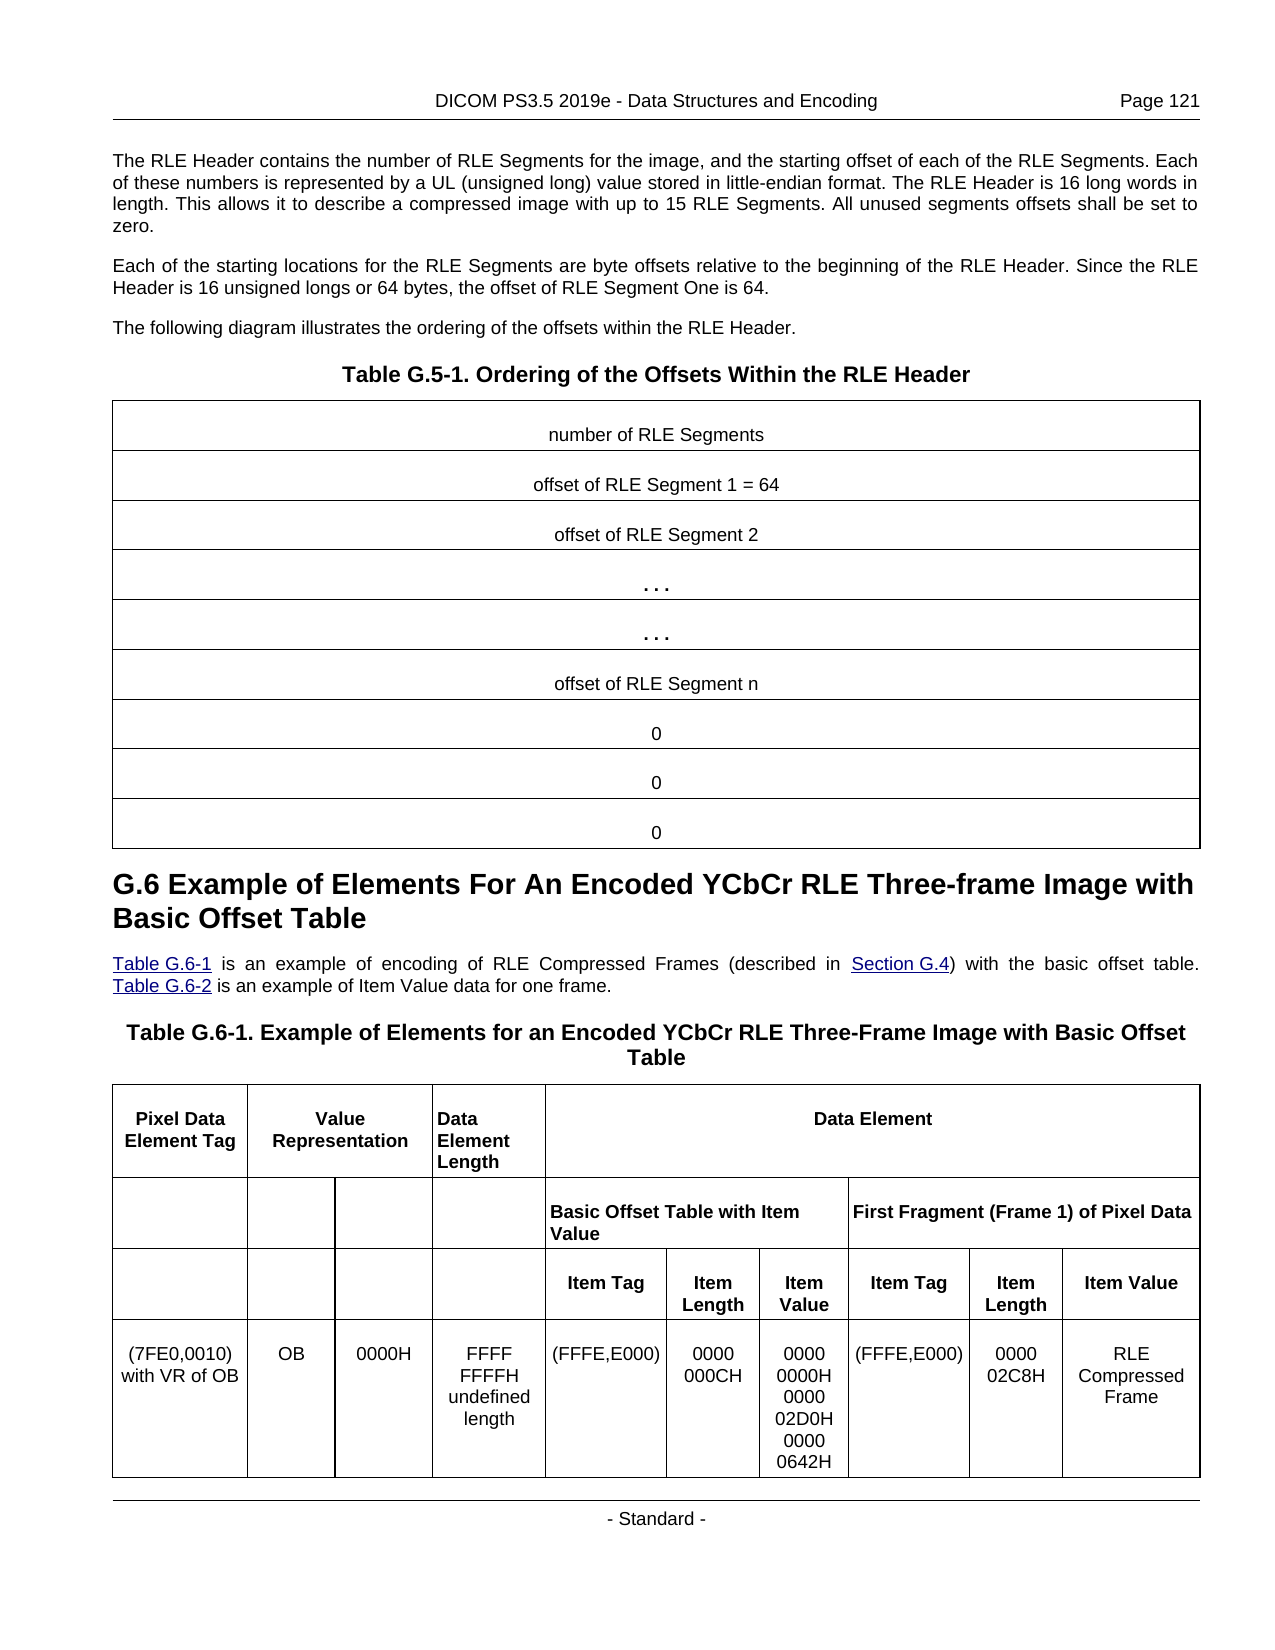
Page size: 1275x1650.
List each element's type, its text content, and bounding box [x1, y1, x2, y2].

table_cell [113, 1178, 247, 1248]
table_header number of RLE Segments [113, 401, 1199, 450]
table_cell Item Length [970, 1249, 1062, 1319]
table_header Value Representation [248, 1085, 432, 1177]
table_cell (7FE0,0010) with VR of OB [113, 1320, 247, 1477]
table_cell RLE Compressed Frame [1063, 1320, 1199, 1477]
table_cell . . . [113, 600, 1199, 649]
table_cell [336, 1178, 432, 1248]
table_cell Item Length [667, 1249, 759, 1319]
table_cell Basic Offset Table with Item Value [546, 1178, 848, 1248]
table_cell offset of RLE Segment 2 [113, 501, 1199, 549]
table_cell 0 [113, 700, 1199, 748]
table_cell [433, 1249, 545, 1319]
table_cell [248, 1178, 334, 1248]
text Table G.5-1. Ordering of the Offsets Within the RLE Header [112, 361, 1200, 387]
table_header Pixel Data Element Tag [113, 1085, 247, 1177]
table_cell [113, 1249, 247, 1319]
text The following diagram illustrates the ordering of the offsets within the RLE Header. [112, 317, 1200, 338]
table_cell [248, 1249, 334, 1319]
table_cell 0000H [336, 1320, 432, 1477]
table_cell (FFFE,E000) [849, 1320, 969, 1477]
table_cell offset of RLE Segment n [113, 650, 1199, 698]
table_cell offset of RLE Segment 1 = 64 [113, 451, 1199, 500]
table_cell 0000 000CH [667, 1320, 759, 1477]
table_cell [433, 1178, 545, 1248]
table_header Data Element Length [433, 1085, 545, 1177]
table_cell [336, 1249, 432, 1319]
table_cell Item Tag [849, 1249, 969, 1319]
table_cell 0000 0000H 0000 02D0H 0000 0642H [760, 1320, 848, 1477]
text Table G.6-1. Example of Elements for an Encoded YCbCr RLE Three-Frame Image with Basic Offset Table [112, 1019, 1200, 1070]
table_cell Item Value [1063, 1249, 1199, 1319]
table_cell OB [248, 1320, 334, 1477]
text Table G.6-1 is an example of encoding of RLE Compressed Frames (described in Section G.4) with the basic offset table. Table G.6-2 is an example of Item Value data for one frame. [112, 953, 1200, 996]
table_cell FFFF FFFFH undefined length [433, 1320, 545, 1477]
table_cell 0 [113, 799, 1199, 847]
table_cell 0 [113, 749, 1199, 798]
table_cell Item Tag [546, 1249, 666, 1319]
text Each of the starting locations for the RLE Segments are byte offsets relative to the beginning of the RLE Header. Since the RLE Header is 16 unsigned longs or 64 bytes, the offset of RLE Segment One is 64. [112, 255, 1200, 298]
table_header Data Element [546, 1085, 1199, 1177]
table_cell 0000 02C8H [970, 1320, 1062, 1477]
text The RLE Header contains the number of RLE Segments for the image, and the starting offset of each of the RLE Segments. Each of these numbers is represented by a UL (unsigned long) value stored in little-endian format. The RLE Header is 16 long words in length. This allows it to describe a compressed image with up to 15 RLE Segments. All unused segments offsets shall be set to zero. [112, 150, 1200, 236]
table_cell Item Value [760, 1249, 848, 1319]
table_cell . . . [113, 550, 1199, 599]
table_cell (FFFE,E000) [546, 1320, 666, 1477]
text G.6 Example of Elements For An Encoded YCbCr RLE Three-frame Image with Basic Offset Table [112, 867, 1200, 934]
table_cell First Fragment (Frame 1) of Pixel Data [849, 1178, 1199, 1248]
